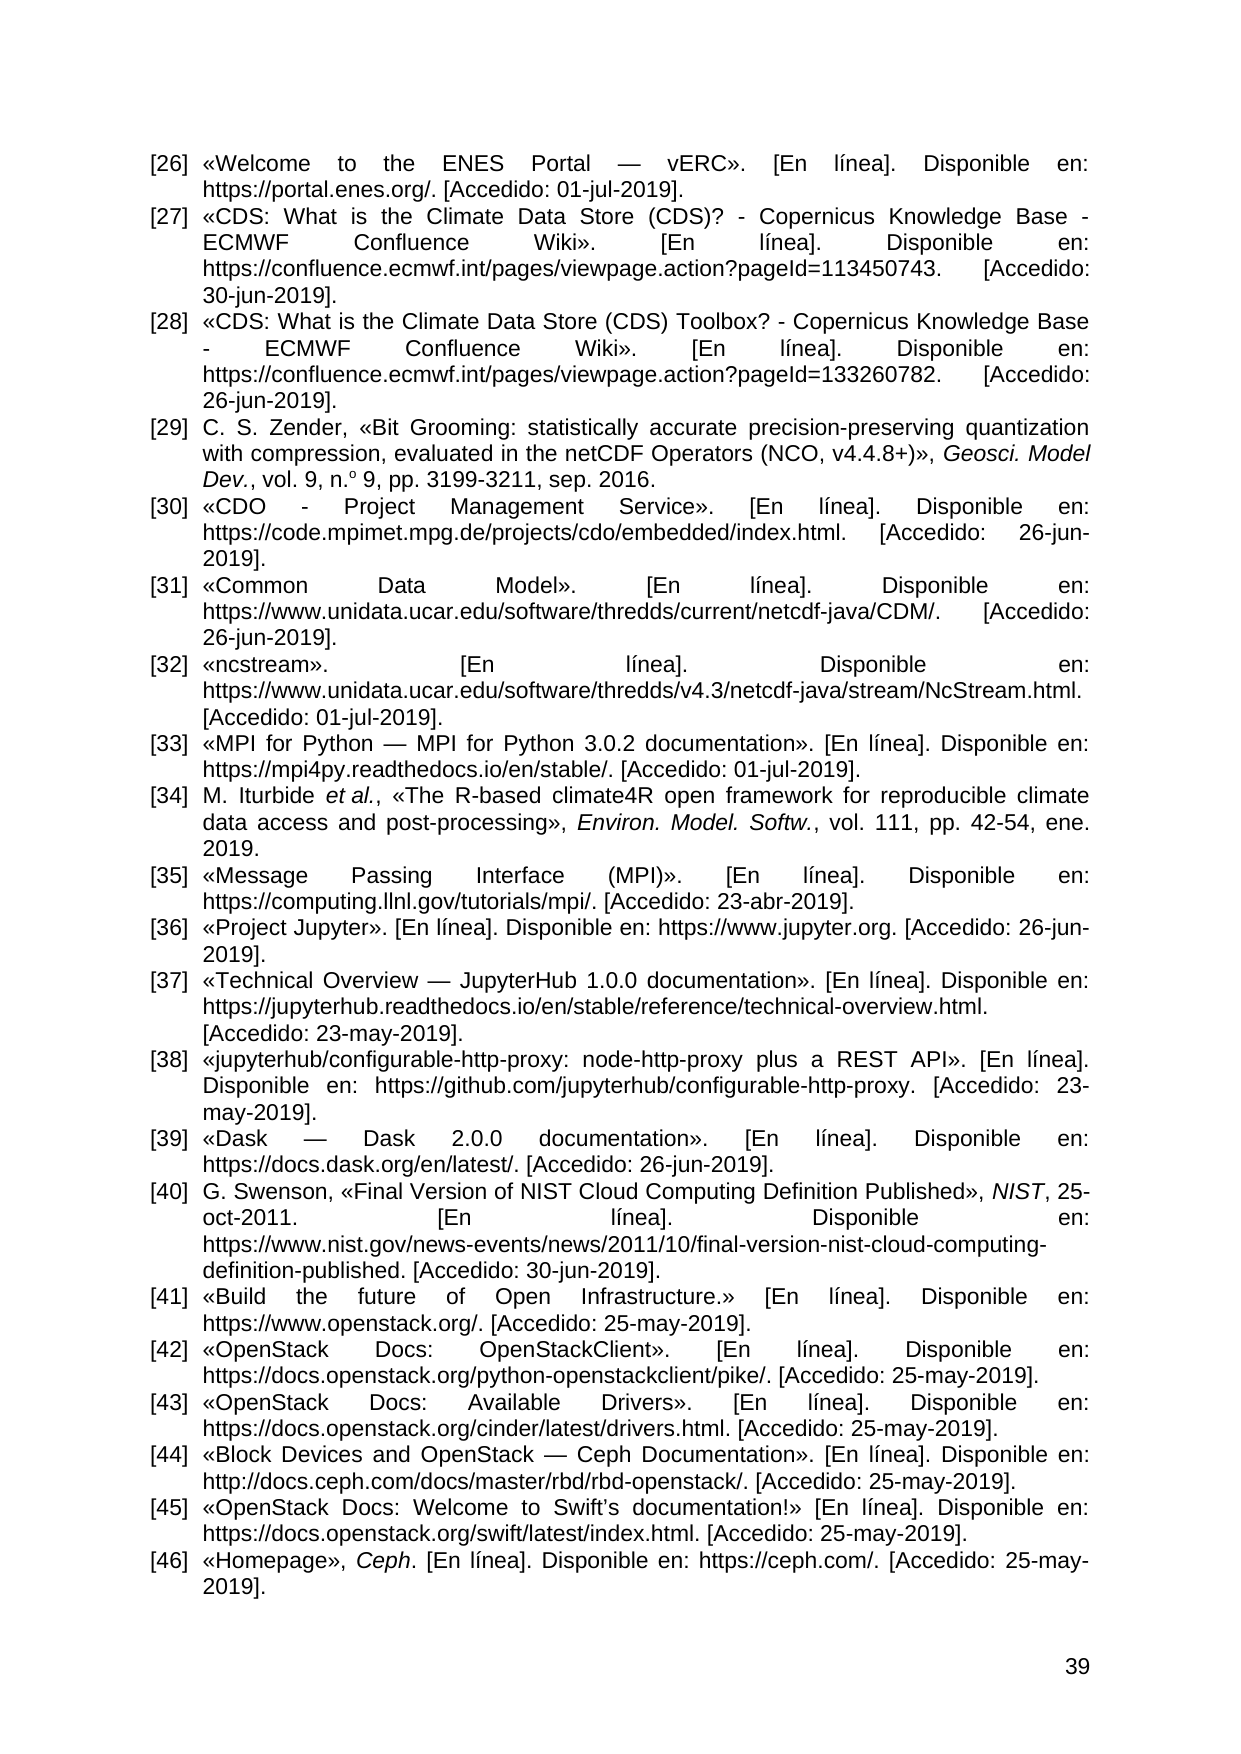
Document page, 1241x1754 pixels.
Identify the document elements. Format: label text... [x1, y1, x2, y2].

text [38] «jupyterhub/configurable-http-proxy: node-http-proxy plus a REST API». [En línea]. Disponible en: https://github.com/jupyterhub/configurable-http-proxy. [Accedido: 23-may-2019]. [150, 1046, 1090, 1125]
text [41] «Build the future of Open Infrastructure.» [En línea]. Disponible en: https://www.openstack.org/. [Accedido: 25-may-2019]. [150, 1283, 1090, 1336]
text [32] «ncstream». [En línea]. Disponible en: https://www.unidata.ucar.edu/software/thredds/v4.3/netcdf-java/stream/NcStream.html. [Accedido: 01-jul-2019]. [150, 651, 1090, 730]
text [34] M. Iturbide et al., «The R-based climate4R open framework for reproducible climate data access and post-processing», Environ. Model. Softw., vol. 111, pp. 42-54, ene. 2019. [150, 782, 1090, 862]
text [42] «OpenStack Docs: OpenStackClient». [En línea]. Disponible en: https://docs.openstack.org/python-openstackclient/pike/. [Accedido: 25-may-2019]. [150, 1336, 1090, 1389]
text [28] «CDS: What is the Climate Data Store (CDS) Toolbox? - Copernicus Knowledge Base - ECMWF Confluence Wiki». [En línea]. Disponible en: https://confluence.ecmwf.int/pages/viewpage.action?pageId=133260782. [Accedido: 26-jun-2019]. [150, 308, 1090, 413]
text [33] «MPI for Python — MPI for Python 3.0.2 documentation». [En línea]. Disponible en: https://mpi4py.readthedocs.io/en/stable/. [Accedido: 01-jul-2019]. [150, 730, 1090, 782]
text [27] «CDS: What is the Climate Data Store (CDS)? - Copernicus Knowledge Base - ECMWF Confluence Wiki». [En línea]. Disponible en: https://confluence.ecmwf.int/pages/viewpage.action?pageId=113450743. [Accedido: 30-jun-2019]. [150, 203, 1090, 308]
text [45] «OpenStack Docs: Welcome to Swift’s documentation!» [En línea]. Disponible en: https://docs.openstack.org/swift/latest/index.html. [Accedido: 25-may-2019]. [150, 1494, 1090, 1547]
text [31] «Common Data Model». [En línea]. Disponible en: https://www.unidata.ucar.edu/software/thredds/current/netcdf-java/CDM/. [Accedido: 26-jun-2019]. [150, 572, 1090, 651]
text [29] C. S. Zender, «Bit Grooming: statistically accurate precision-preserving quantization with compression, evaluated in the netCDF Operators (NCO, v4.4.8+)», Geosci. Model Dev., vol. 9, n.o 9, pp. 3199-3211, sep. 2016. [150, 413, 1090, 493]
text [36] «Project Jupyter». [En línea]. Disponible en: https://www.jupyter.org. [Accedido: 26-jun-2019]. [150, 914, 1090, 967]
text [44] «Block Devices and OpenStack — Ceph Documentation». [En línea]. Disponible en: http://docs.ceph.com/docs/master/rbd/rbd-openstack/. [Accedido: 25-may-2019]. [150, 1441, 1090, 1494]
text [40] G. Swenson, «Final Version of NIST Cloud Computing Definition Published», NIST, 25-oct-2011. [En línea]. Disponible en: https://www.nist.gov/news-events/news/2011/10/final-version-nist-cloud-computing-definition-published. [Accedido: 30-jun-2019]. [150, 1178, 1090, 1283]
text [39] «Dask — Dask 2.0.0 documentation». [En línea]. Disponible en: https://docs.dask.org/en/latest/. [Accedido: 26-jun-2019]. [150, 1125, 1090, 1178]
text [26] «Welcome to the ENES Portal — vERC». [En línea]. Disponible en: https://portal.enes.org/. [Accedido: 01-jul-2019]. [150, 150, 1090, 203]
text [43] «OpenStack Docs: Available Drivers». [En línea]. Disponible en: https://docs.openstack.org/cinder/latest/drivers.html. [Accedido: 25-may-2019]. [150, 1389, 1090, 1441]
text [30] «CDO - Project Management Service». [En línea]. Disponible en: https://code.mpimet.mpg.de/projects/cdo/embedded/index.html. [Accedido: 26-jun-2019]. [150, 493, 1090, 572]
text [35] «Message Passing Interface (MPI)». [En línea]. Disponible en: https://computing.llnl.gov/tutorials/mpi/. [Accedido: 23-abr-2019]. [150, 862, 1090, 914]
text [46] «Homepage», Ceph. [En línea]. Disponible en: https://ceph.com/. [Accedido: 25-may-2019]. [150, 1547, 1090, 1599]
text [37] «Technical Overview — JupyterHub 1.0.0 documentation». [En línea]. Disponible en: https://jupyterhub.readthedocs.io/en/stable/reference/technical-overview.html. [Accedido: 23-may-2019]. [150, 967, 1090, 1046]
